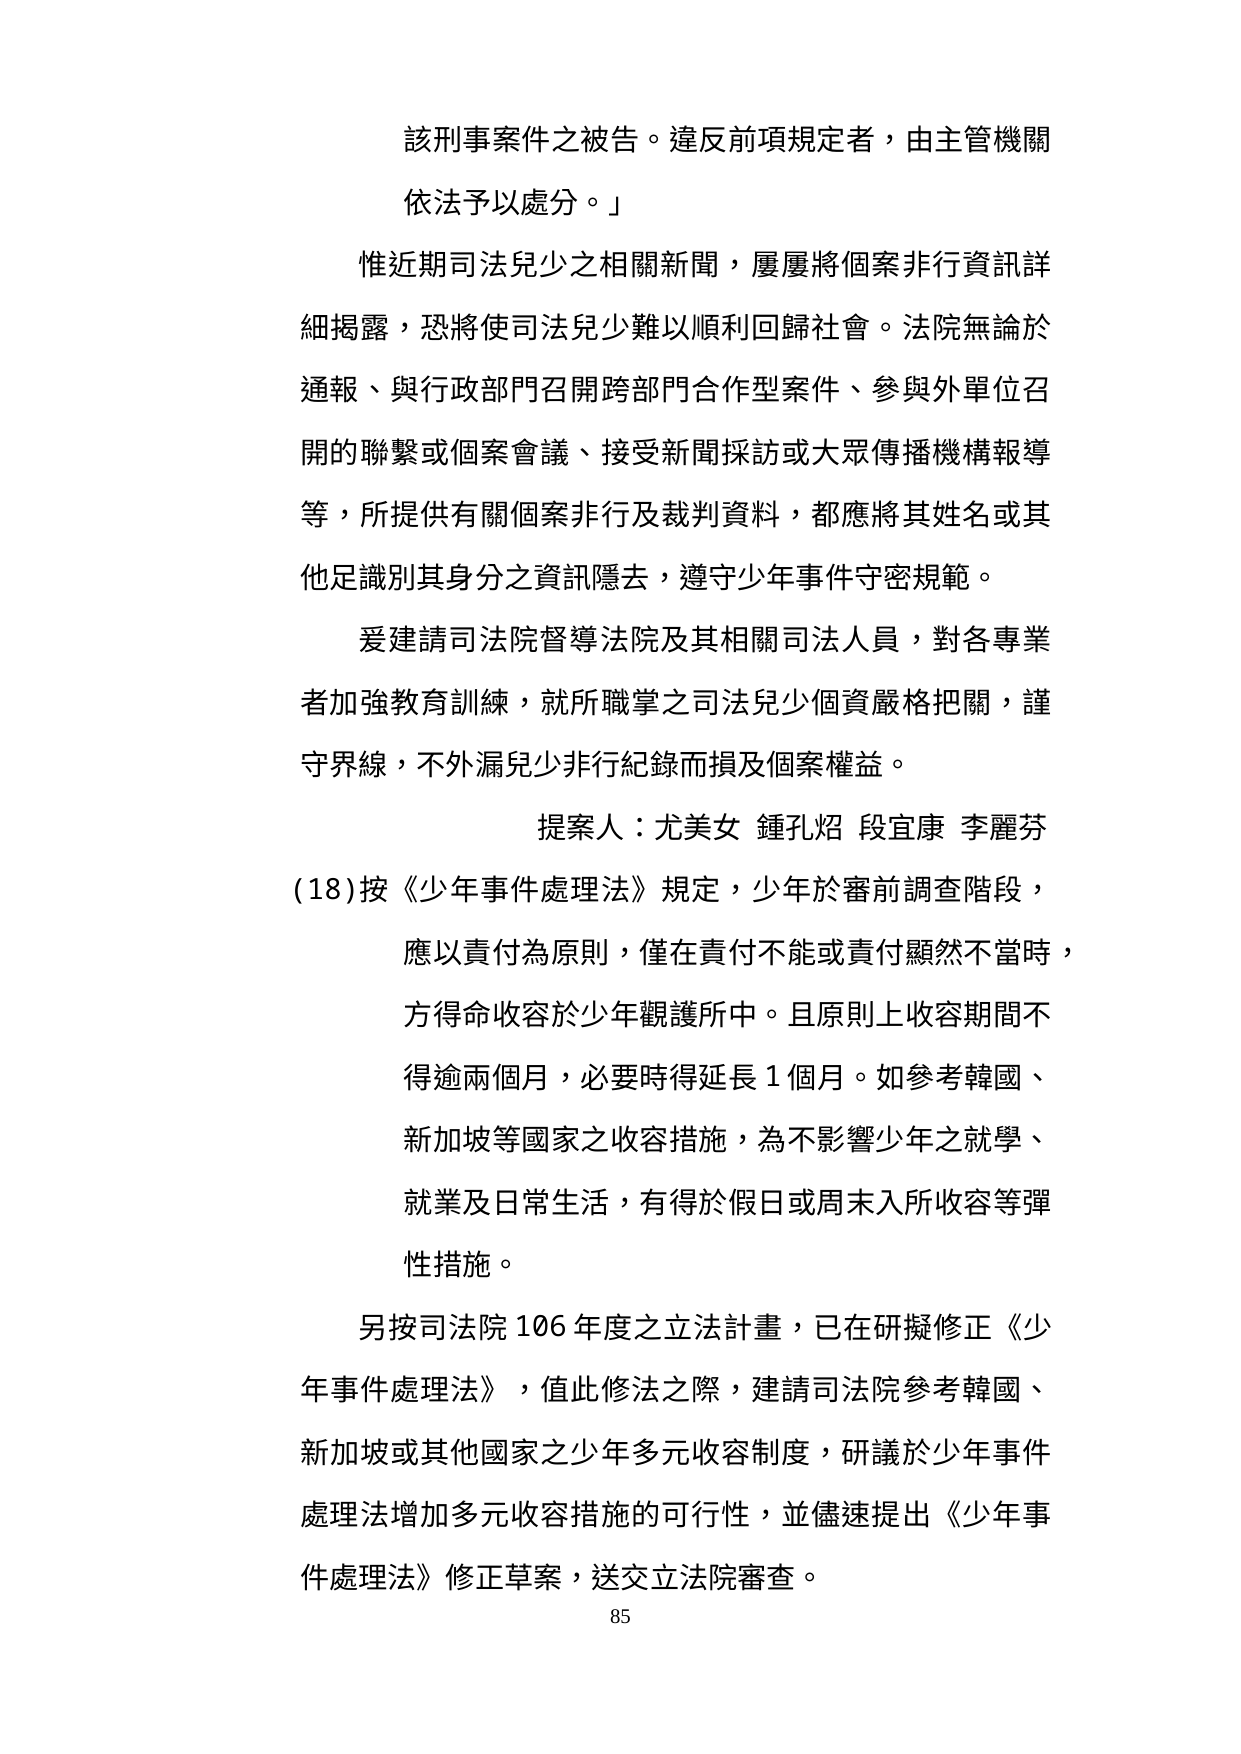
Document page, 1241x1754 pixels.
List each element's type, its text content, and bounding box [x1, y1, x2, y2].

list 該刑事案件之被告。違反前項規定者，由主管機關依法予以處分。」 [289, 96, 1053, 221]
text 惟近期司法兒少之相關新聞，屢屢將個案非行資訊詳細揭露，恐將使司法兒少難以順利回歸社會。法院無論於通報、與行政部門召開跨部門合作型案件、參與外單位召開的聯繫或個案會議、接受新聞採訪或大眾傳播機構報導等，所提供有關個案非行及裁判資料，都應將其姓名或其他足識別其身分之資訊隱去，遵守少年事件守密規範。 [300, 221, 1053, 596]
text 提案人：尤美女 鍾孔炤 段宜康 李麗芬 [537, 784, 1053, 846]
text 爰建請司法院督導法院及其相關司法人員，對各專業者加強教育訓練，就所職掌之司法兒少個資嚴格把關，謹守界線，不外漏兒少非行紀錄而損及個案權益。 [300, 596, 1053, 784]
list 按《少年事件處理法》規定，少年於審前調查階段，應以責付為原則，僅在責付不能或責付顯然不當時，方得命收容於少年觀護所中。且原則上收容期間不得逾兩個月，必要時得延長1個月。如參考韓國、新加坡等國家之收容措施，為不影響少年之就學、就業及日常生活，有得於假日或周末入所收容等彈性措施。 [289, 846, 1053, 1284]
text 另按司法院106年度之立法計畫，已在研擬修正《少年事件處理法》，值此修法之際，建請司法院參考韓國、新加坡或其他國家之少年多元收容制度，研議於少年事件處理法增加多元收容措施的可行性，並儘速提出《少年事件處理法》修正草案，送交立法院審查。 [300, 1284, 1053, 1596]
